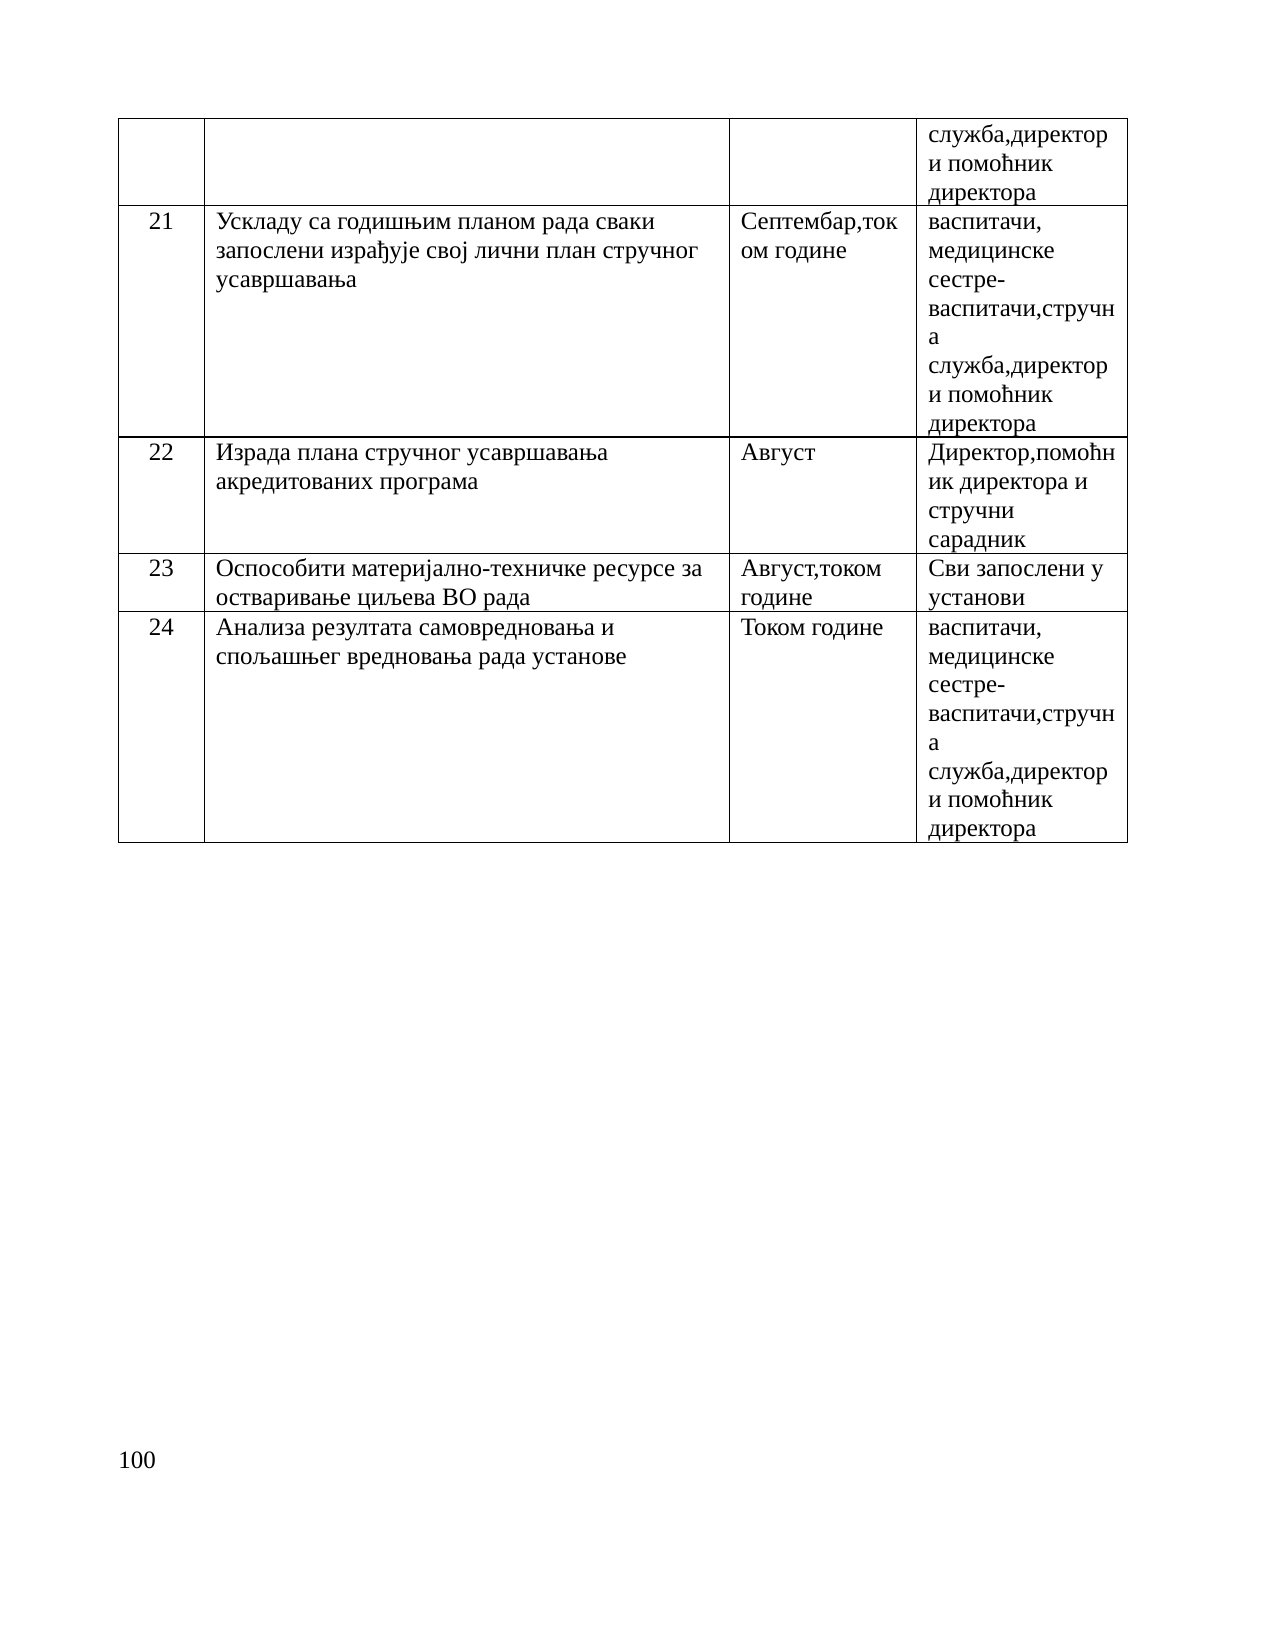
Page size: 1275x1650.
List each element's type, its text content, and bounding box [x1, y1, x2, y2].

table_cell 24 [119, 612, 204, 842]
table_cell васпитачи, медицинске сестре-васпитачи,стручна служба,директор и помоћник директора [917, 612, 1127, 842]
table_cell Израда плана стручног усавршавања акредитованих програма [205, 438, 729, 552]
table_cell 23 [119, 554, 204, 611]
table_cell служба,директор и помоћник директора [917, 119, 1127, 205]
table_cell Август,током године [730, 554, 916, 611]
table_cell Анализа резултата самовредновања и спољашњег вредновања рада установе [205, 612, 729, 842]
table_cell Током године [730, 612, 916, 842]
table_cell Сви запослени у установи [917, 554, 1127, 611]
table_cell 22 [119, 438, 204, 552]
table_cell Оспособити материјално-техничке ресурсе за остваривање циљева ВО рада [205, 554, 729, 611]
table_cell [730, 119, 916, 205]
table_cell Директор,помоћник директора и стручни сарадник [917, 438, 1127, 552]
table_cell [119, 119, 204, 205]
table_cell Септембар,током године [730, 206, 916, 436]
table_cell васпитачи, медицинске сестре-васпитачи,стручна служба,директор и помоћник директора [917, 206, 1127, 436]
table_cell [205, 119, 729, 205]
table_cell 21 [119, 206, 204, 436]
table_cell Ускладу са годишњим планом рада сваки запослени израђује свој лични план стручног усавршавања [205, 206, 729, 436]
table_cell Август [730, 438, 916, 552]
